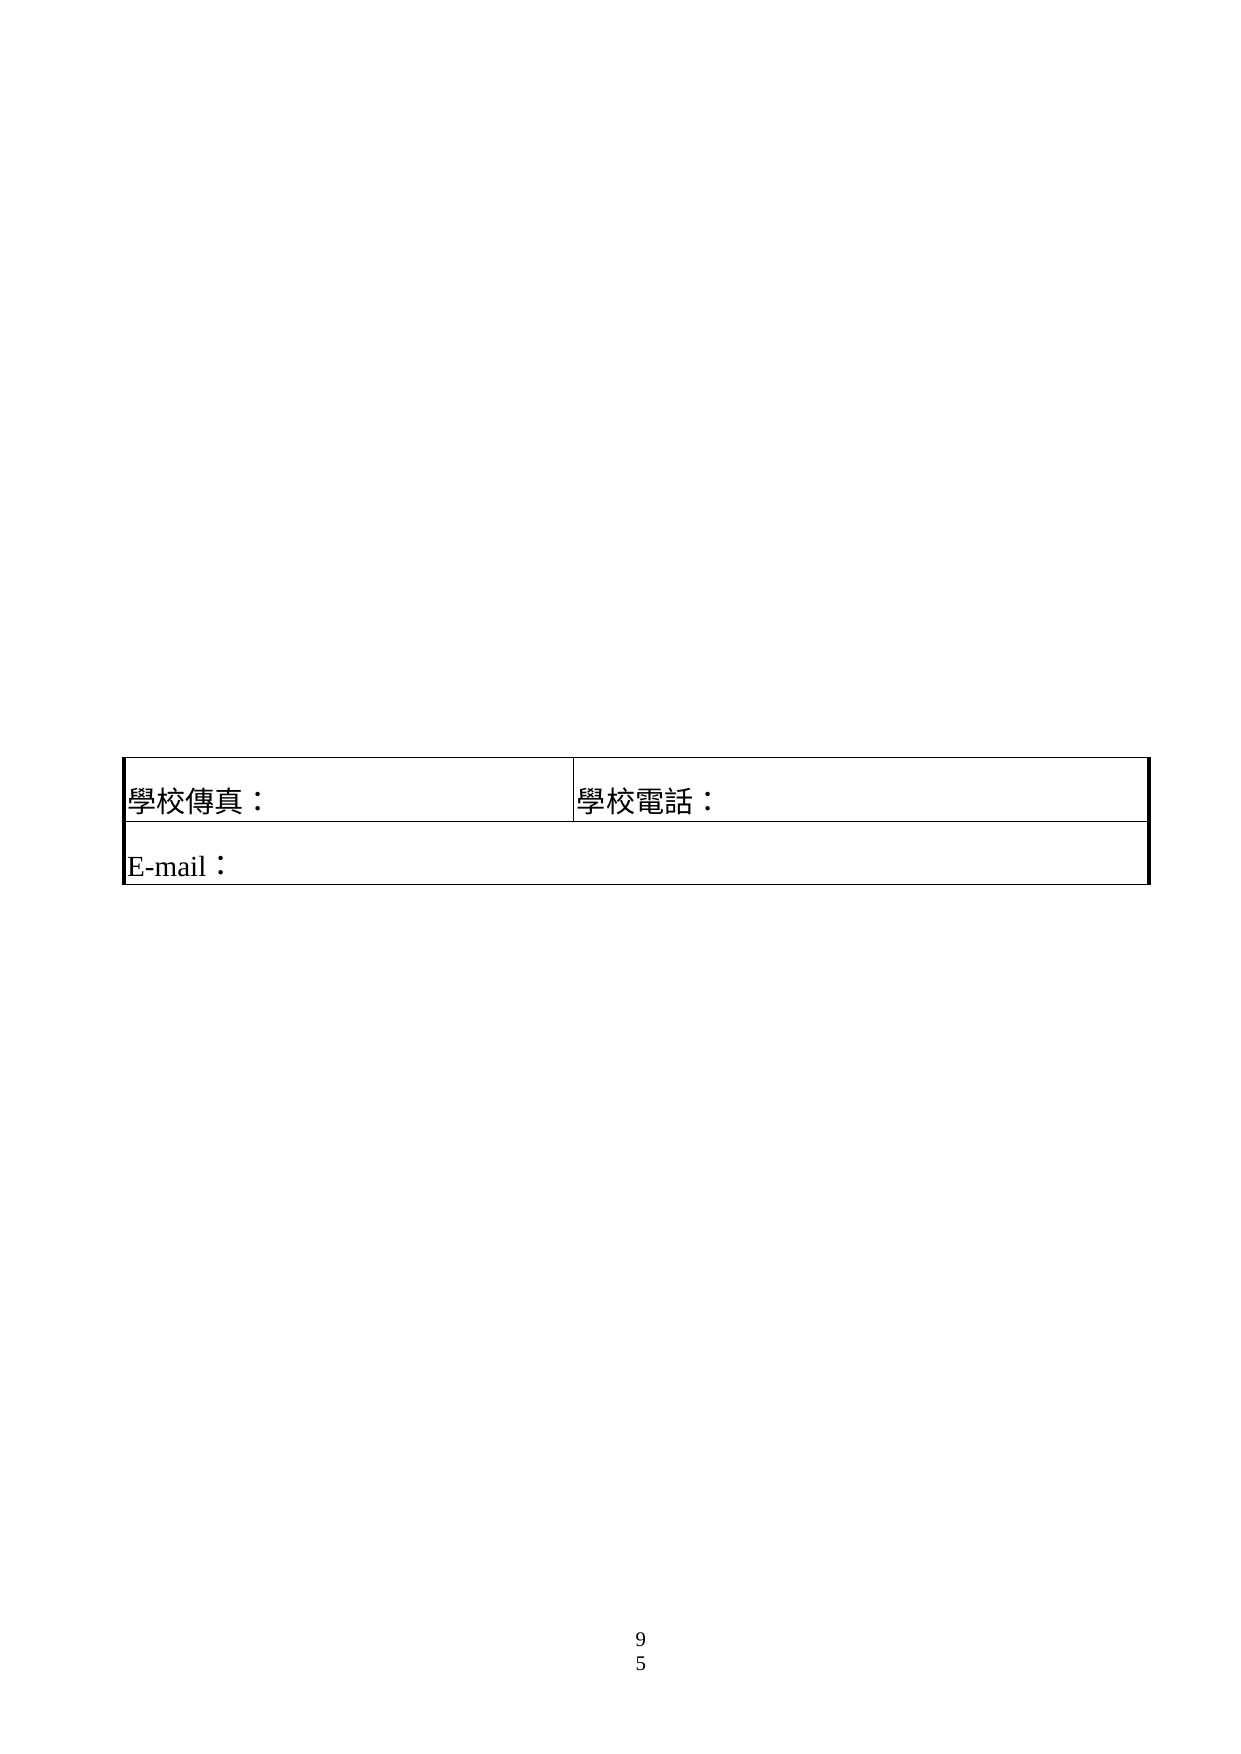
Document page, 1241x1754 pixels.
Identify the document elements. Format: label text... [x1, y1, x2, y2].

table_cell 學校傳真： [126, 758, 573, 821]
table_cell E-mail： [126, 822, 1147, 884]
table_cell 學校電話： [574, 758, 1147, 821]
